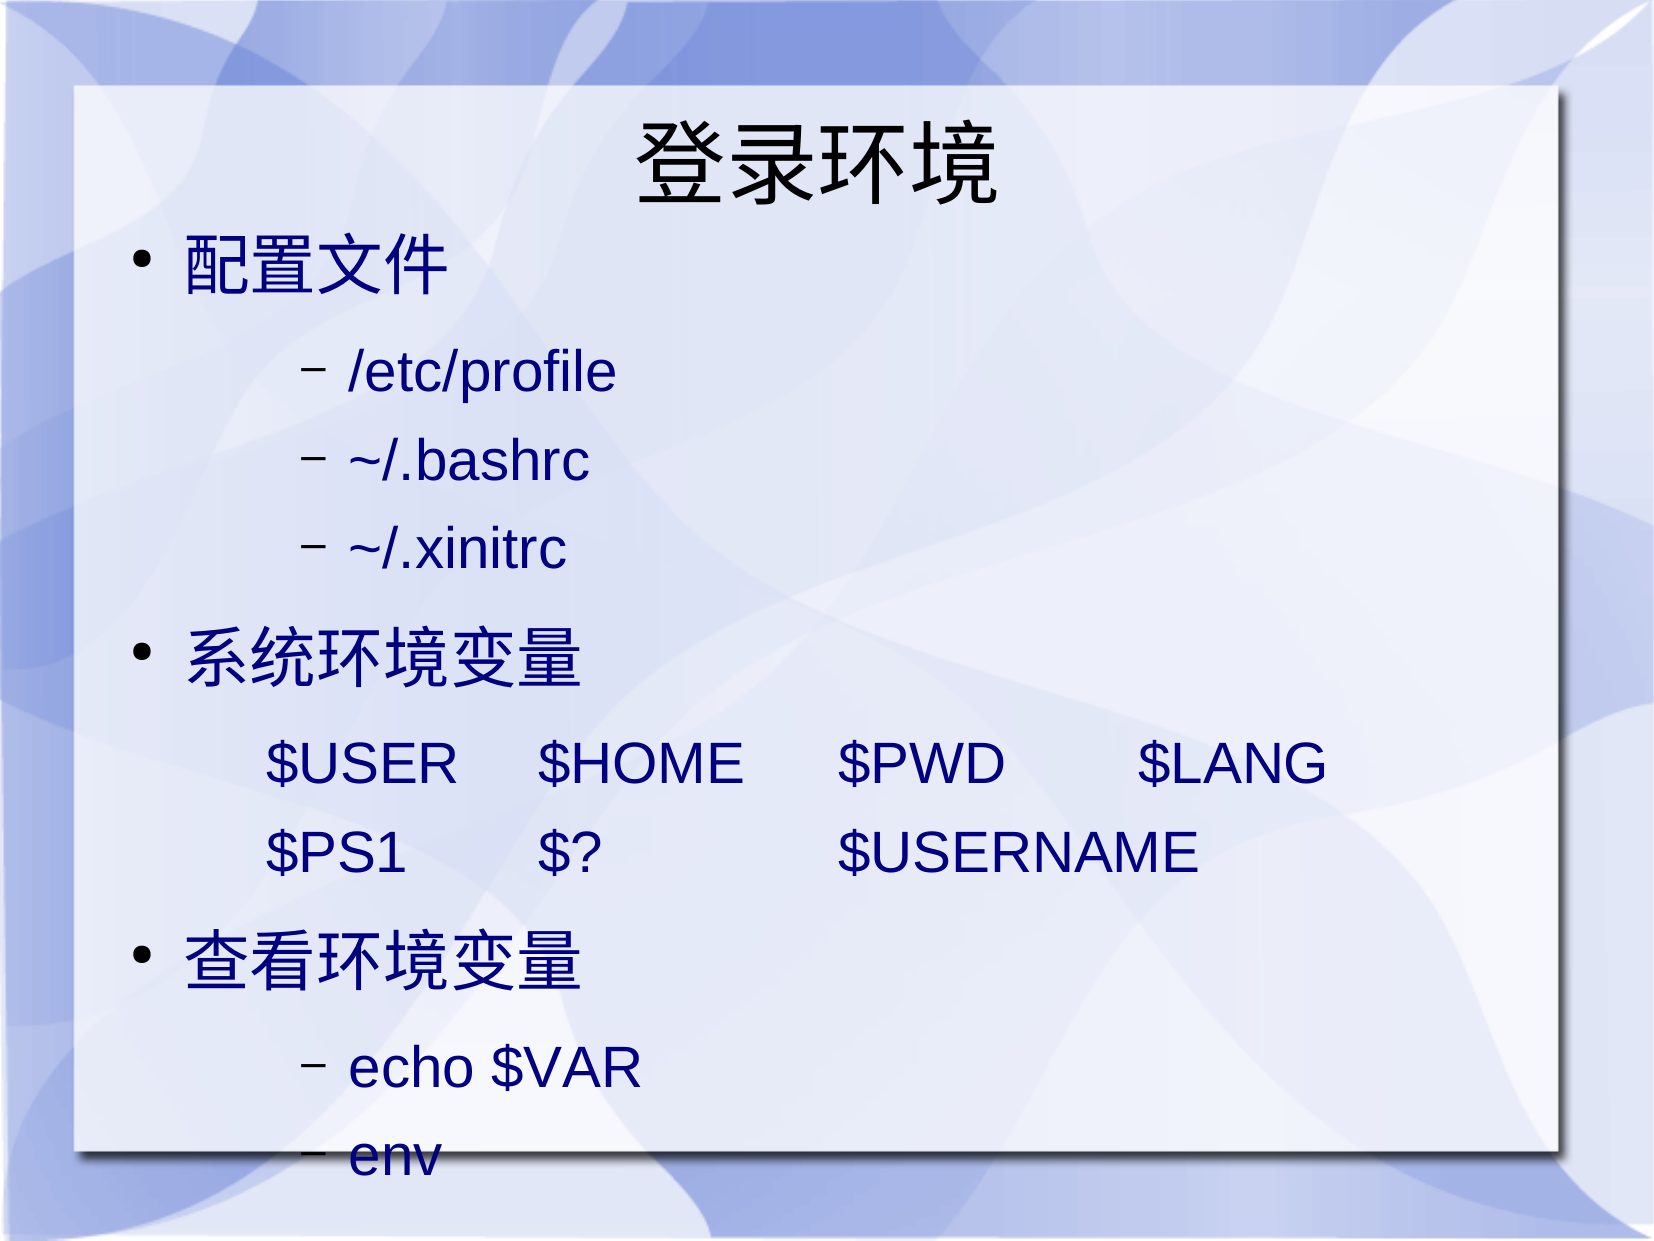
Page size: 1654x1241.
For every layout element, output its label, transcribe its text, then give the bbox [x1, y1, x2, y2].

picture [0, 0, 1654, 1241]
list 配置文件 /etc/profile ~/.bashrc ~/.xinitrc 系统环境变量 $USER $HOME $PWD $LANG $PS1 $? $USERNAME 查看环境变量 echo $VAR env [112, 212, 1483, 1132]
title 登录环境 [82, 89, 1554, 226]
